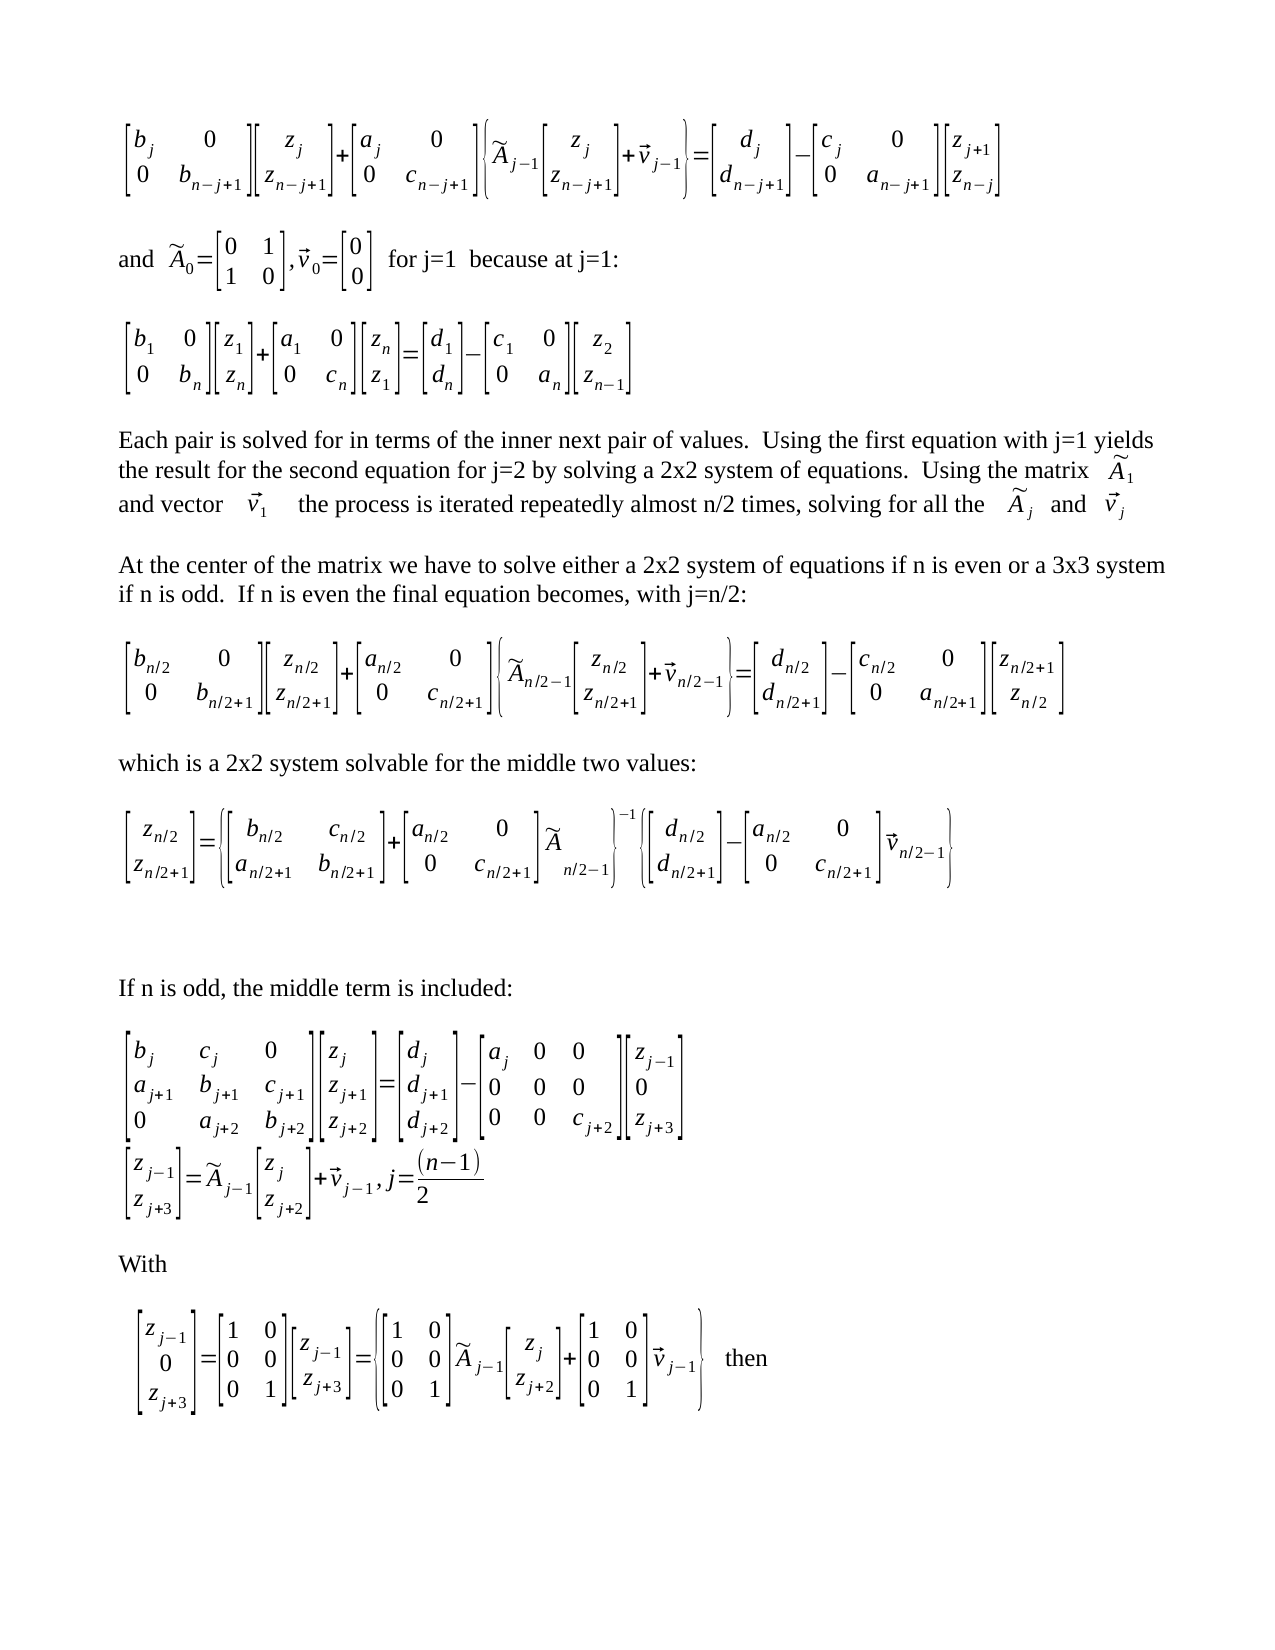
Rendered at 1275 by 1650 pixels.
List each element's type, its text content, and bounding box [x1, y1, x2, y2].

text If n is odd, the middle term is included: [118, 973, 1187, 1001]
text With [118, 1249, 1187, 1278]
text Each pair is solved for in terms of the inner next pair of values. Using the first equation with j=1 yields the result for the second equation for j=2 by solving a 2x2 system of equations. Using the matrixand vector the process is iterated repeatedly almost n/2 times, solving for all the and [118, 425, 1187, 521]
text At the center of the matrix we have to solve either a 2x2 system of equations if n is even or a 3x3 system if n is odd. If n is even the final equation becomes, with j=n/2: [118, 550, 1187, 607]
text then [118, 1307, 1187, 1417]
text and for j=1 because at j=1: [118, 230, 1187, 293]
text which is a 2x2 system solvable for the middle two values: [118, 748, 1187, 777]
